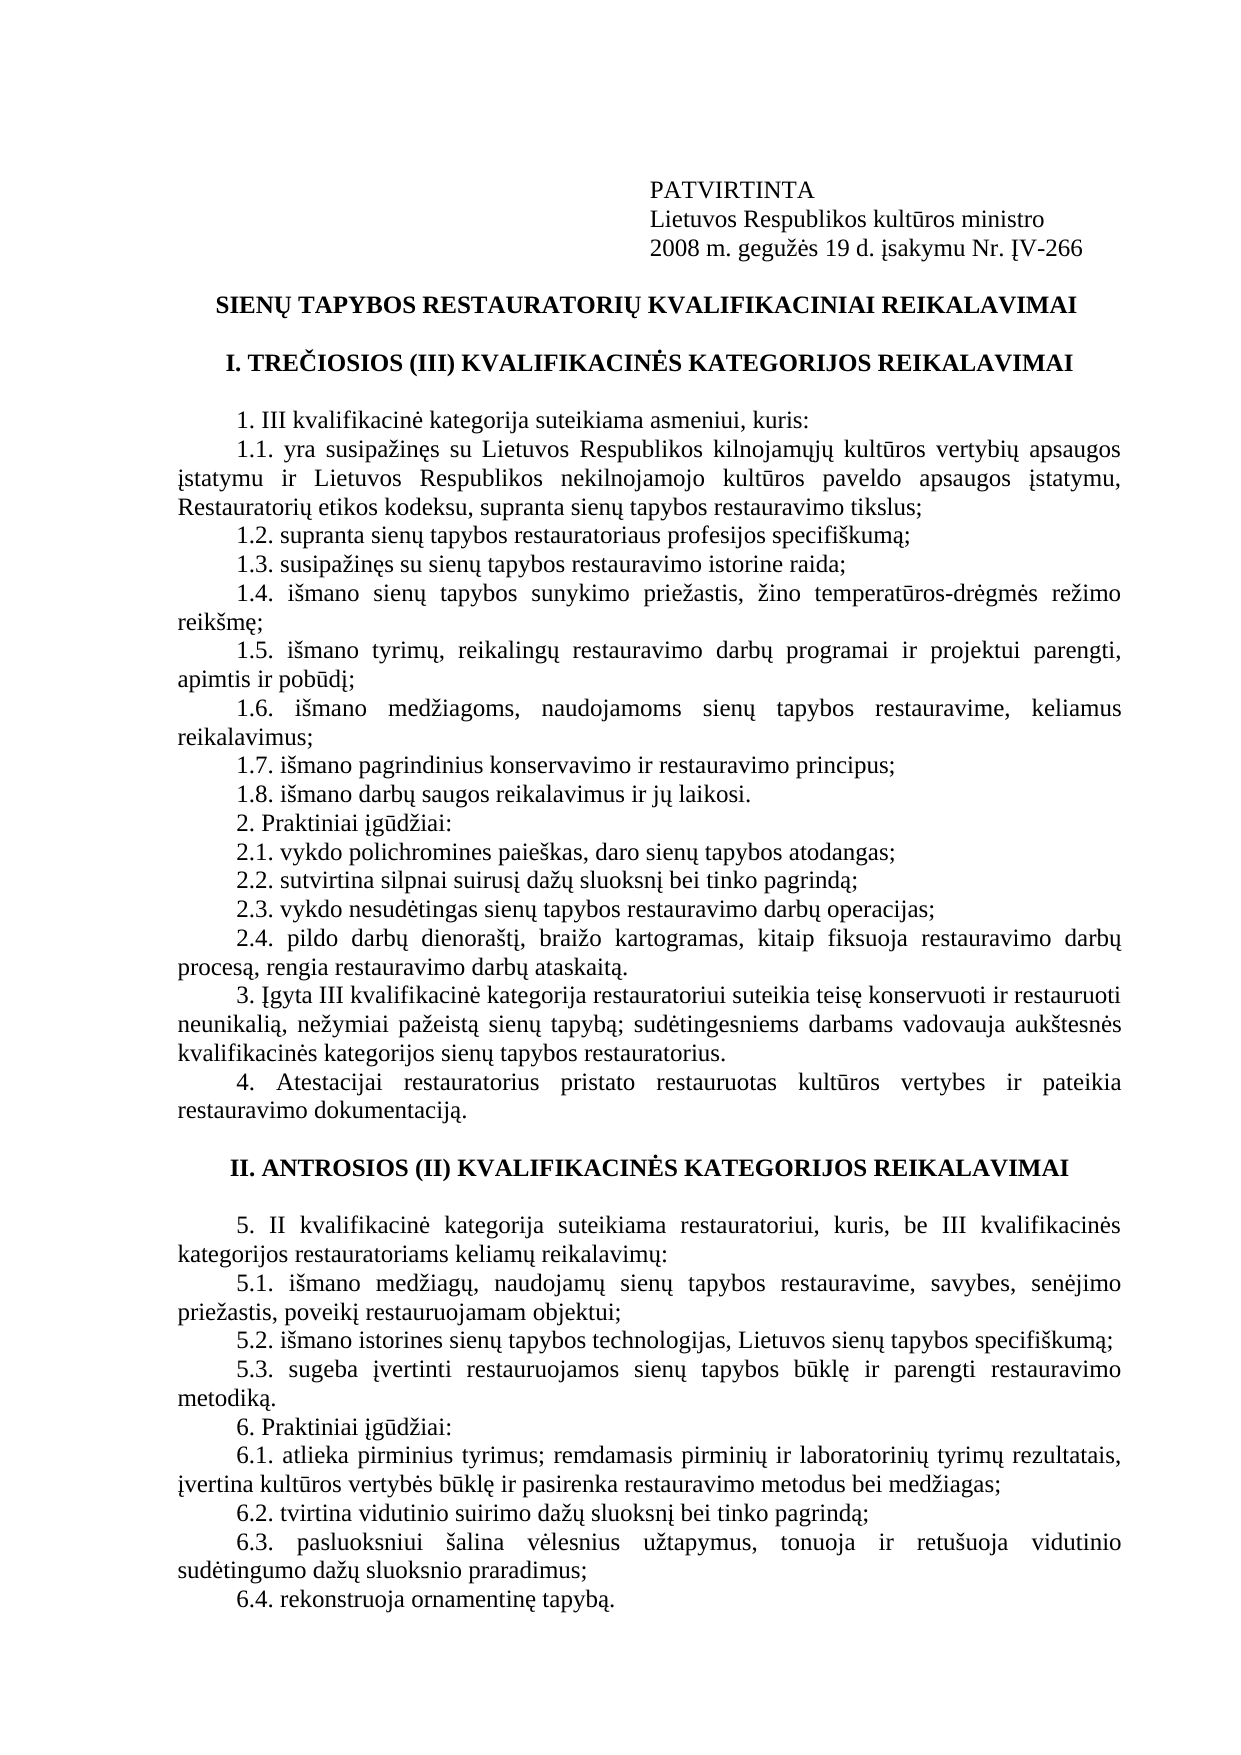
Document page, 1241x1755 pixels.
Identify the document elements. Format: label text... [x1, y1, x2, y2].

text 3. Įgyta III kvalifikacinė kategorija restauratoriui suteikia teisę konservuoti ir restauruoti neunikalią, nežymiai pažeistą sienų tapybą; sudėtingesniems darbams vadovauja aukštesnės kvalifikacinės kategorijos sienų tapybos restauratorius. [177, 981, 1122, 1067]
text 5.3. sugeba įvertinti restauruojamos sienų tapybos būklę ir parengti restauravimo metodiką. [177, 1354, 1122, 1412]
text SIENŲ TAPYBOS RESTAURATORIŲ KVALIFIKACINIAI REIKALAVIMAI [177, 291, 1122, 319]
text 1.1. yra susipažinęs su Lietuvos Respublikos kilnojamųjų kultūros vertybių apsaugos įstatymu ir Lietuvos Respublikos nekilnojamojo kultūros paveldo apsaugos įstatymu, Restauratorių etikos kodeksu, supranta sienų tapybos restauravimo tikslus; [177, 434, 1122, 521]
text 6. Praktiniai įgūdžiai: [177, 1412, 1122, 1441]
text 1. III kvalifikacinė kategorija suteikiama asmeniui, kuris: [177, 406, 1122, 434]
text 1.8. išmano darbų saugos reikalavimus ir jų laikosi. [177, 779, 1122, 808]
text 6.3. pasluoksniui šalina vėlesnius užtapymus, tonuoja ir retušuoja vidutinio sudėtingumo dažų sluoksnio praradimus; [177, 1527, 1122, 1584]
text 1.7. išmano pagrindinius konservavimo ir restauravimo principus; [177, 751, 1122, 779]
text 2.4. pildo darbų dienoraštį, braižo kartogramas, kitaip fiksuoja restauravimo darbų procesą, rengia restauravimo darbų ataskaitą. [177, 923, 1122, 981]
text 2008 m. gegužės 19 d. įsakymu Nr. ĮV-266 [649, 233, 1122, 262]
text I. TREČIOSIOS (III) KVALIFIKACINĖS KATEGORIJOS REIKALAVIMAI [177, 348, 1122, 377]
text PATVIRTINTA [649, 176, 1122, 204]
text 4. Atestacijai restauratorius pristato restauruotas kultūros vertybes ir pateikia restauravimo dokumentaciją. [177, 1067, 1122, 1124]
text 2.1. vykdo polichromines paieškas, daro sienų tapybos atodangas; [177, 837, 1122, 866]
text 6.2. tvirtina vidutinio suirimo dažų sluoksnį bei tinko pagrindą; [177, 1498, 1122, 1527]
text 5.2. išmano istorines sienų tapybos technologijas, Lietuvos sienų tapybos specifiškumą; [177, 1326, 1122, 1354]
text 6.4. rekonstruoja ornamentinę tapybą. [177, 1584, 1122, 1613]
text 1.2. supranta sienų tapybos restauratoriaus profesijos specifiškumą; [177, 521, 1122, 549]
text II. ANTROSIOS (II) KVALIFIKACINĖS KATEGORIJOS REIKALAVIMAI [177, 1153, 1122, 1182]
text 2.2. sutvirtina silpnai suirusį dažų sluoksnį bei tinko pagrindą; [177, 866, 1122, 894]
text Lietuvos Respublikos kultūros ministro [649, 204, 1122, 233]
text 1.4. išmano sienų tapybos sunykimo priežastis, žino temperatūros-drėgmės režimo reikšmę; [177, 578, 1122, 636]
text 2. Praktiniai įgūdžiai: [177, 808, 1122, 837]
text 5. II kvalifikacinė kategorija suteikiama restauratoriui, kuris, be III kvalifikacinės kategorijos restauratoriams keliamų reikalavimų: [177, 1211, 1122, 1268]
text 5.1. išmano medžiagų, naudojamų sienų tapybos restauravime, savybes, senėjimo priežastis, poveikį restauruojamam objektui; [177, 1268, 1122, 1326]
text 1.6. išmano medžiagoms, naudojamoms sienų tapybos restauravime, keliamus reikalavimus; [177, 693, 1122, 751]
text 1.5. išmano tyrimų, reikalingų restauravimo darbų programai ir projektui parengti, apimtis ir pobūdį; [177, 636, 1122, 693]
text 2.3. vykdo nesudėtingas sienų tapybos restauravimo darbų operacijas; [177, 894, 1122, 923]
text 6.1. atlieka pirminius tyrimus; remdamasis pirminių ir laboratorinių tyrimų rezultatais, įvertina kultūros vertybės būklę ir pasirenka restauravimo metodus bei medžiagas; [177, 1441, 1122, 1498]
text 1.3. susipažinęs su sienų tapybos restauravimo istorine raida; [177, 549, 1122, 578]
